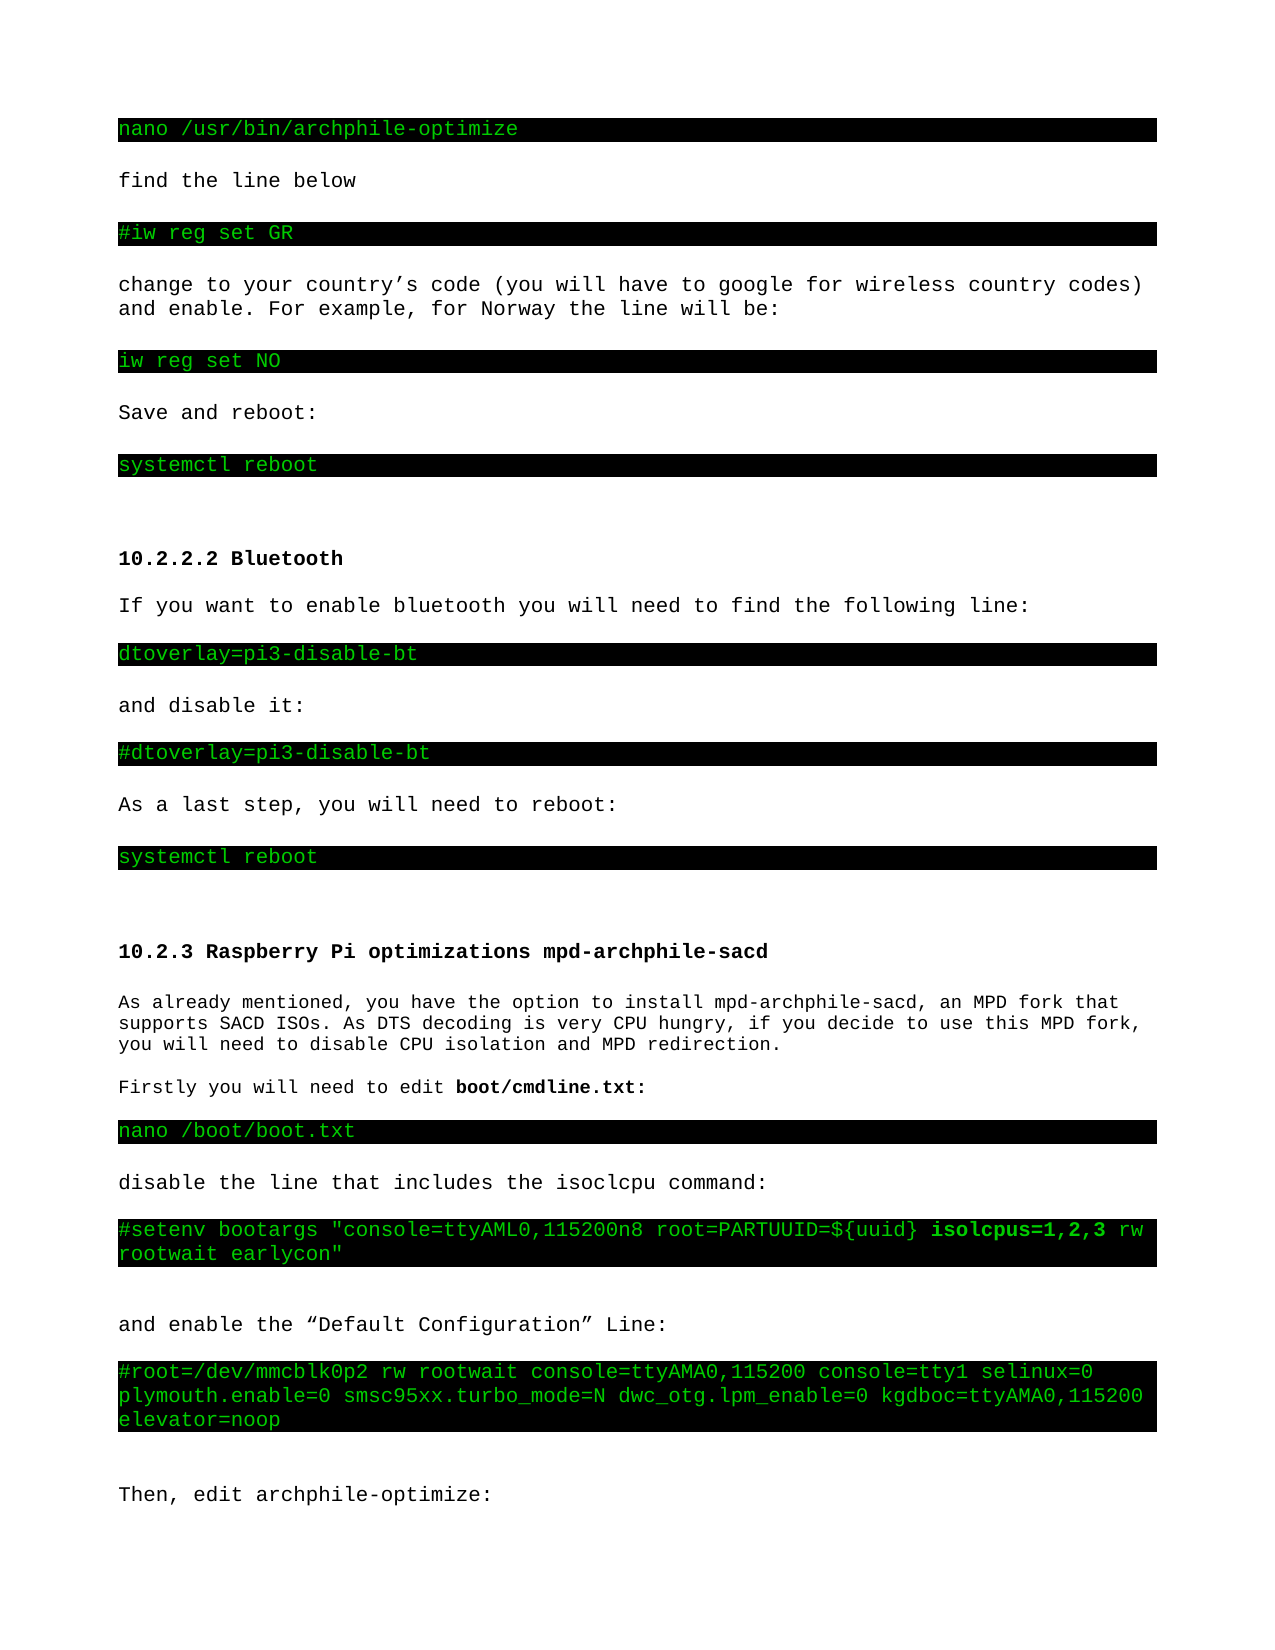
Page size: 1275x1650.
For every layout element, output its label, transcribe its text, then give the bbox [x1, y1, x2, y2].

text nano /usr/bin/archphile-optimize [118, 118, 1157, 142]
text As a last step, you will need to reboot: [118, 794, 1157, 818]
text Save and reboot: [118, 402, 1157, 425]
text and disable it: [118, 695, 1157, 718]
text Firstly you will need to edit boot/cmdline.txt: [118, 1078, 1157, 1099]
text As already mentioned, you have the option to install mpd-archphile-sacd, an MPD fork that supports SACD ISOs. As DTS decoding is very CPU hungry, if you decide to use this MPD fork, you will need to disable CPU isolation and MPD redirection. [118, 993, 1157, 1056]
text systemctl reboot [118, 846, 1157, 870]
text #root=/dev/mmcblk0p2 rw rootwait console=ttyAMA0,115200 console=tty1 selinux=0 plymouth.enable=0 smsc95xx.turbo_mode=N dwc_otg.lpm_enable=0 kgdboc=ttyAMA0,115200 elevator=noop [118, 1361, 1157, 1432]
text nano /boot/boot.txt [118, 1120, 1157, 1144]
text Then, edit archphile-optimize: [118, 1484, 1157, 1508]
text disable the line that includes the isoclcpu command: [118, 1172, 1157, 1196]
text #iw reg set GR [118, 222, 1157, 246]
text iw reg set NO [118, 350, 1157, 373]
text find the line below [118, 170, 1157, 194]
text #setenv bootargs "console=ttyAML0,115200n8 root=PARTUUID=${uuid} isolcpus=1,2,3 rw rootwait earlycon" [118, 1219, 1157, 1267]
text If you want to enable bluetooth you will need to find the following line: [118, 596, 1157, 619]
text dtoverlay=pi3-disable-bt [118, 643, 1157, 666]
text systemctl reboot [118, 454, 1157, 477]
text 10.2.3 Raspberry Pi optimizations mpd-archphile-sacd [118, 941, 1157, 964]
text #dtoverlay=pi3-disable-bt [118, 742, 1157, 766]
text 10.2.2.2 Bluetooth [118, 548, 1157, 572]
text and enable the “Default Configuration” Line: [118, 1314, 1157, 1338]
text change to your country’s code (you will have to google for wireless country codes) and enable. For example, for Norway the line will be: [118, 274, 1157, 321]
